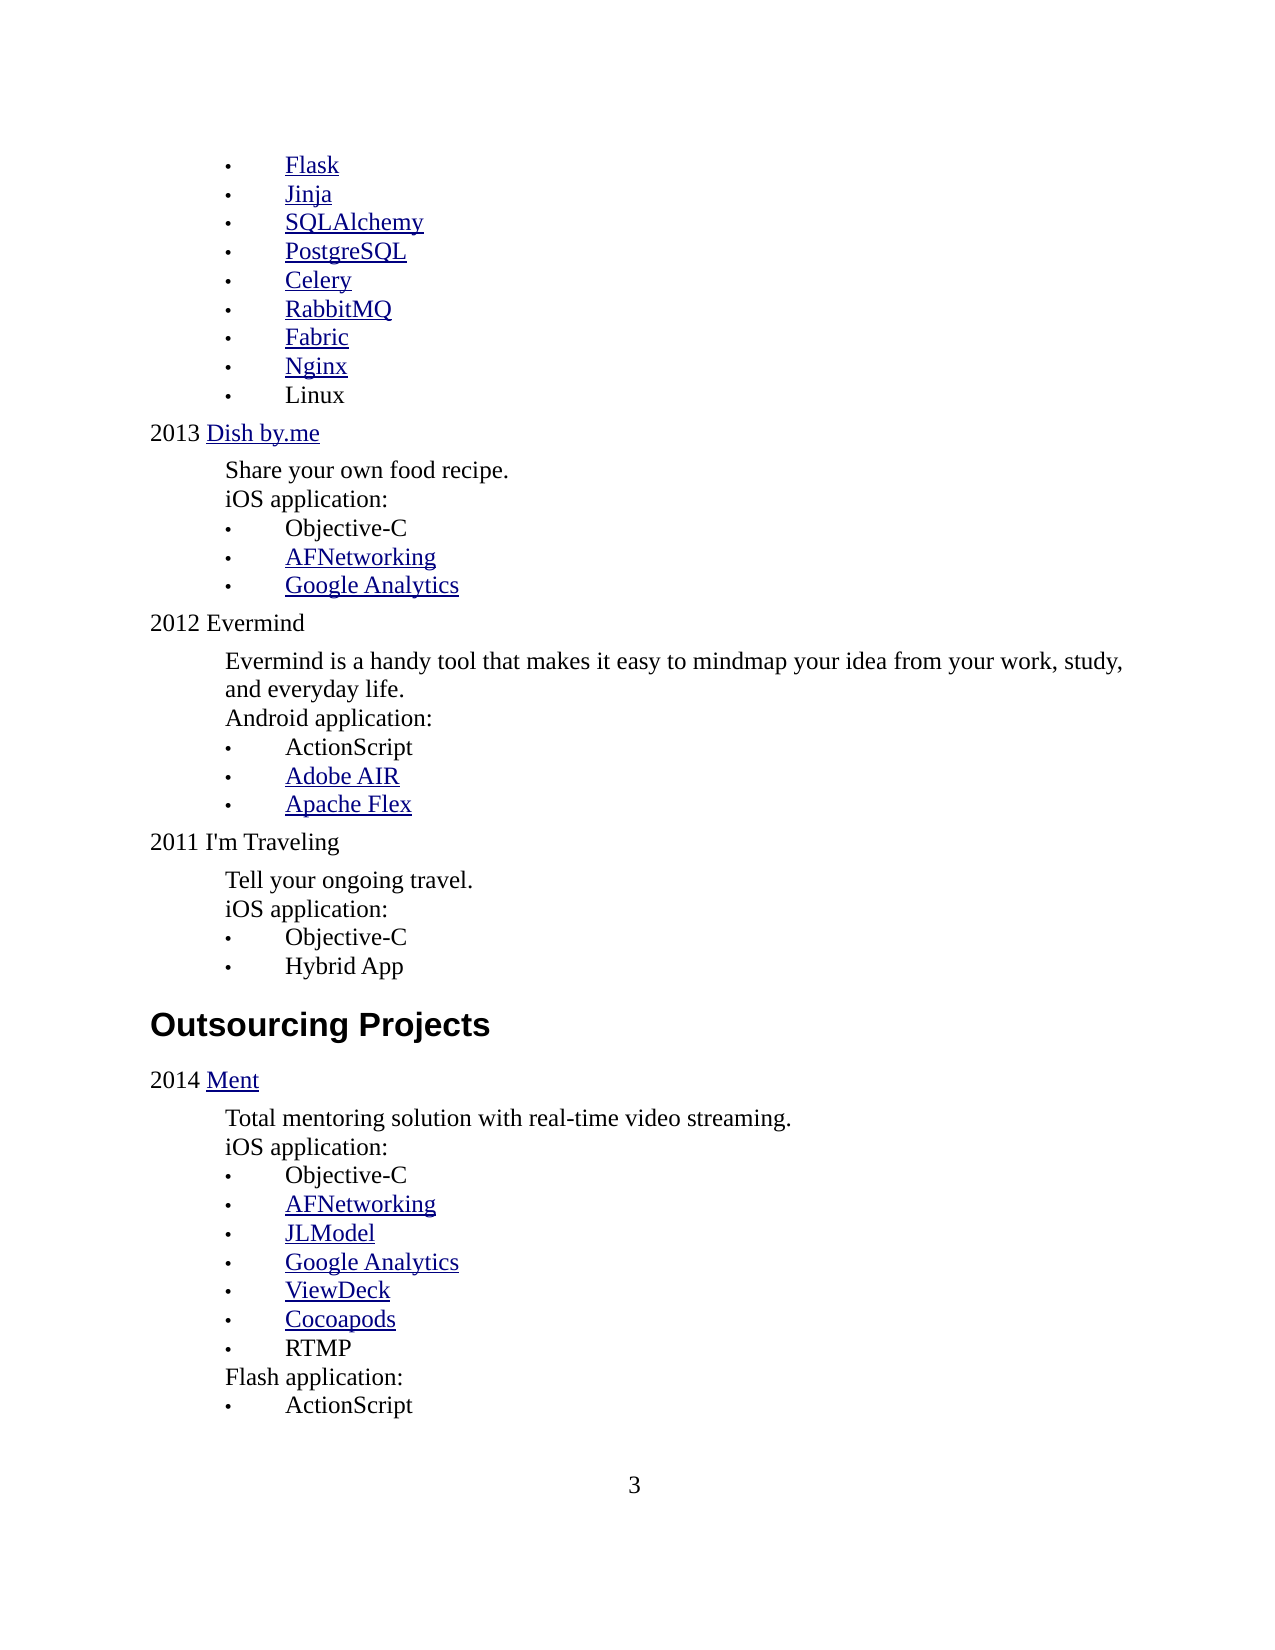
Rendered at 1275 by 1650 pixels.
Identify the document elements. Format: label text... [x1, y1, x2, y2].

list Flask [225, 150, 1125, 179]
text iOS application: [225, 894, 1125, 922]
list Google Analytics [225, 1247, 1125, 1275]
list Linux [225, 380, 1125, 409]
text Total mentoring solution with real-time video streaming. [225, 1103, 1125, 1132]
list RabbitMQ [225, 294, 1125, 322]
text Share your own food recipe. [225, 455, 1125, 484]
list Apache Flex [225, 789, 1125, 818]
list Adobe AIR [225, 761, 1125, 789]
text 2011 I'm Traveling [150, 827, 1125, 856]
text Evermind is a handy tool that makes it easy to mindmap your idea from your work, study, and everyday life. [225, 646, 1125, 703]
text 2013 Dish by.me [150, 418, 1125, 446]
list AFNetworking [225, 1189, 1125, 1218]
list ActionScript [225, 732, 1125, 761]
list Nginx [225, 351, 1125, 380]
list SQLAlchemy [225, 207, 1125, 236]
list Jinja [225, 179, 1125, 207]
text iOS application: [225, 1132, 1125, 1160]
subtitle Outsourcing Projects [150, 1005, 1125, 1044]
list Objective-C [225, 922, 1125, 951]
list Cocoapods [225, 1304, 1125, 1333]
list JLModel [225, 1218, 1125, 1247]
list Celery [225, 265, 1125, 294]
list ActionScript [225, 1390, 1125, 1419]
list Google Analytics [225, 570, 1125, 599]
list Fabric [225, 322, 1125, 351]
text 2014 Ment [150, 1065, 1125, 1094]
list RTMP [225, 1333, 1125, 1362]
list PostgreSQL [225, 236, 1125, 265]
text 2012 Evermind [150, 608, 1125, 637]
list Objective-C [225, 513, 1125, 542]
text Tell your ongoing travel. [225, 865, 1125, 894]
list Objective-C [225, 1160, 1125, 1189]
text iOS application: [225, 484, 1125, 513]
list ViewDeck [225, 1275, 1125, 1304]
list AFNetworking [225, 542, 1125, 570]
text Flash application: [225, 1362, 1125, 1390]
list Hybrid App [225, 951, 1125, 980]
text Android application: [225, 703, 1125, 732]
